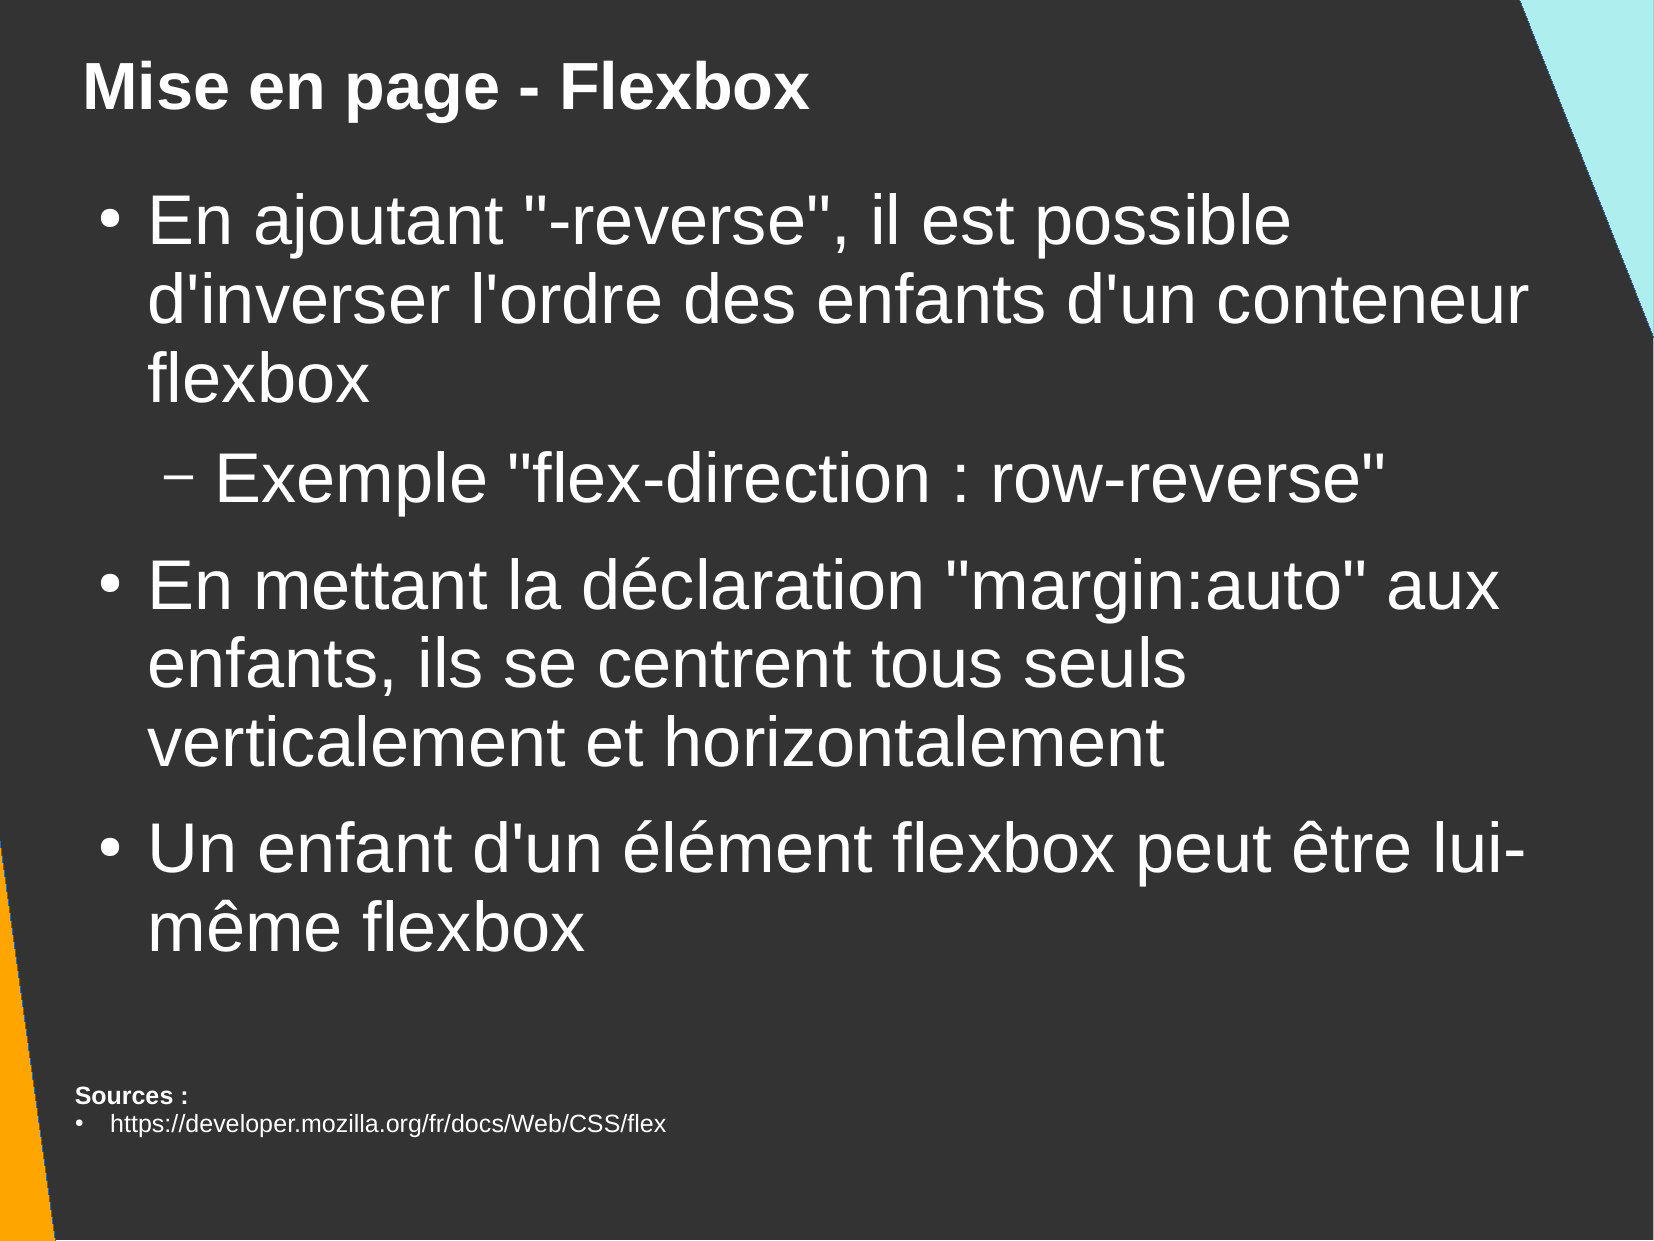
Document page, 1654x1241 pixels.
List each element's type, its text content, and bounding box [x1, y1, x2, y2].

text_box [0, 840, 56, 1241]
list En ajoutant "-reverse", il est possible d'inverser l'ordre des enfants d'un conteneur flexbox Exemple "flex-direction : row-reverse" En mettant la déclaration "margin:auto" aux enfants, ils se centrent tous seuls verticalement et horizontalement Un enfant d'un élément flexbox peut être lui-même flexbox [80, 180, 1605, 969]
title Mise en page - Flexbox [82, 49, 1571, 152]
text_box Sources : https://developer.mozilla.org/fr/docs/Web/CSS/flex [60, 1074, 1546, 1241]
text_box [1519, 0, 1654, 338]
